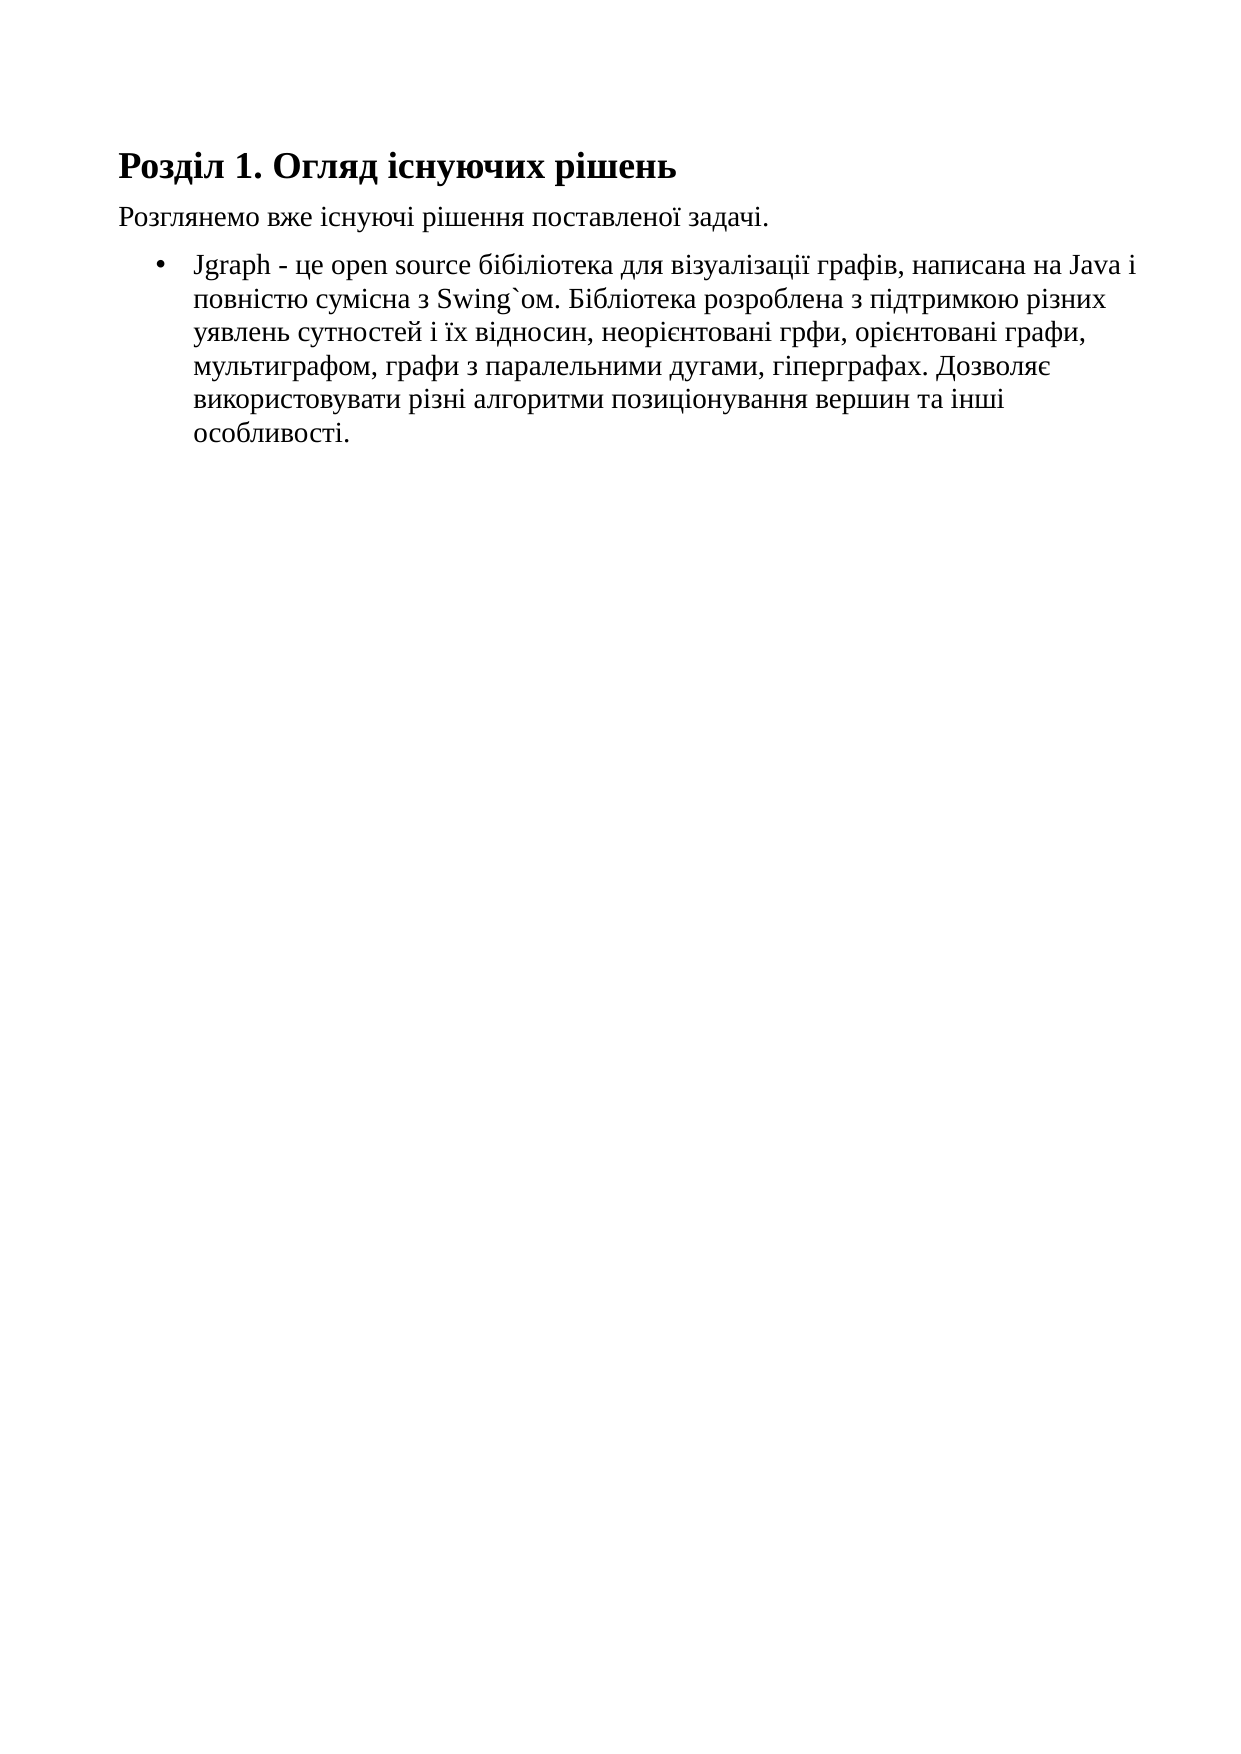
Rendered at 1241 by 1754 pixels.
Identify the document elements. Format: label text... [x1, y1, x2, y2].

subtitle Розділ 1. Огляд існуючих рішень [118, 143, 1152, 187]
text Розглянемо вже існуючі рішення поставленої задачі. [118, 199, 1152, 233]
list Jgraph - це open source бібіліотека для візуалізації графів, написана на Java і повністю сумісна з Swing`oм. Бібліотека розроблена з підтримкою різних уявлень сутностей і їх відносин, неорієнтовані грфи, орієнтовані графи, мультиграфом, графи з паралельними дугами, гіперграфах. Дозволяє використовувати різні алгоритми позиціонування вершин та інші особливості. [156, 247, 1152, 449]
